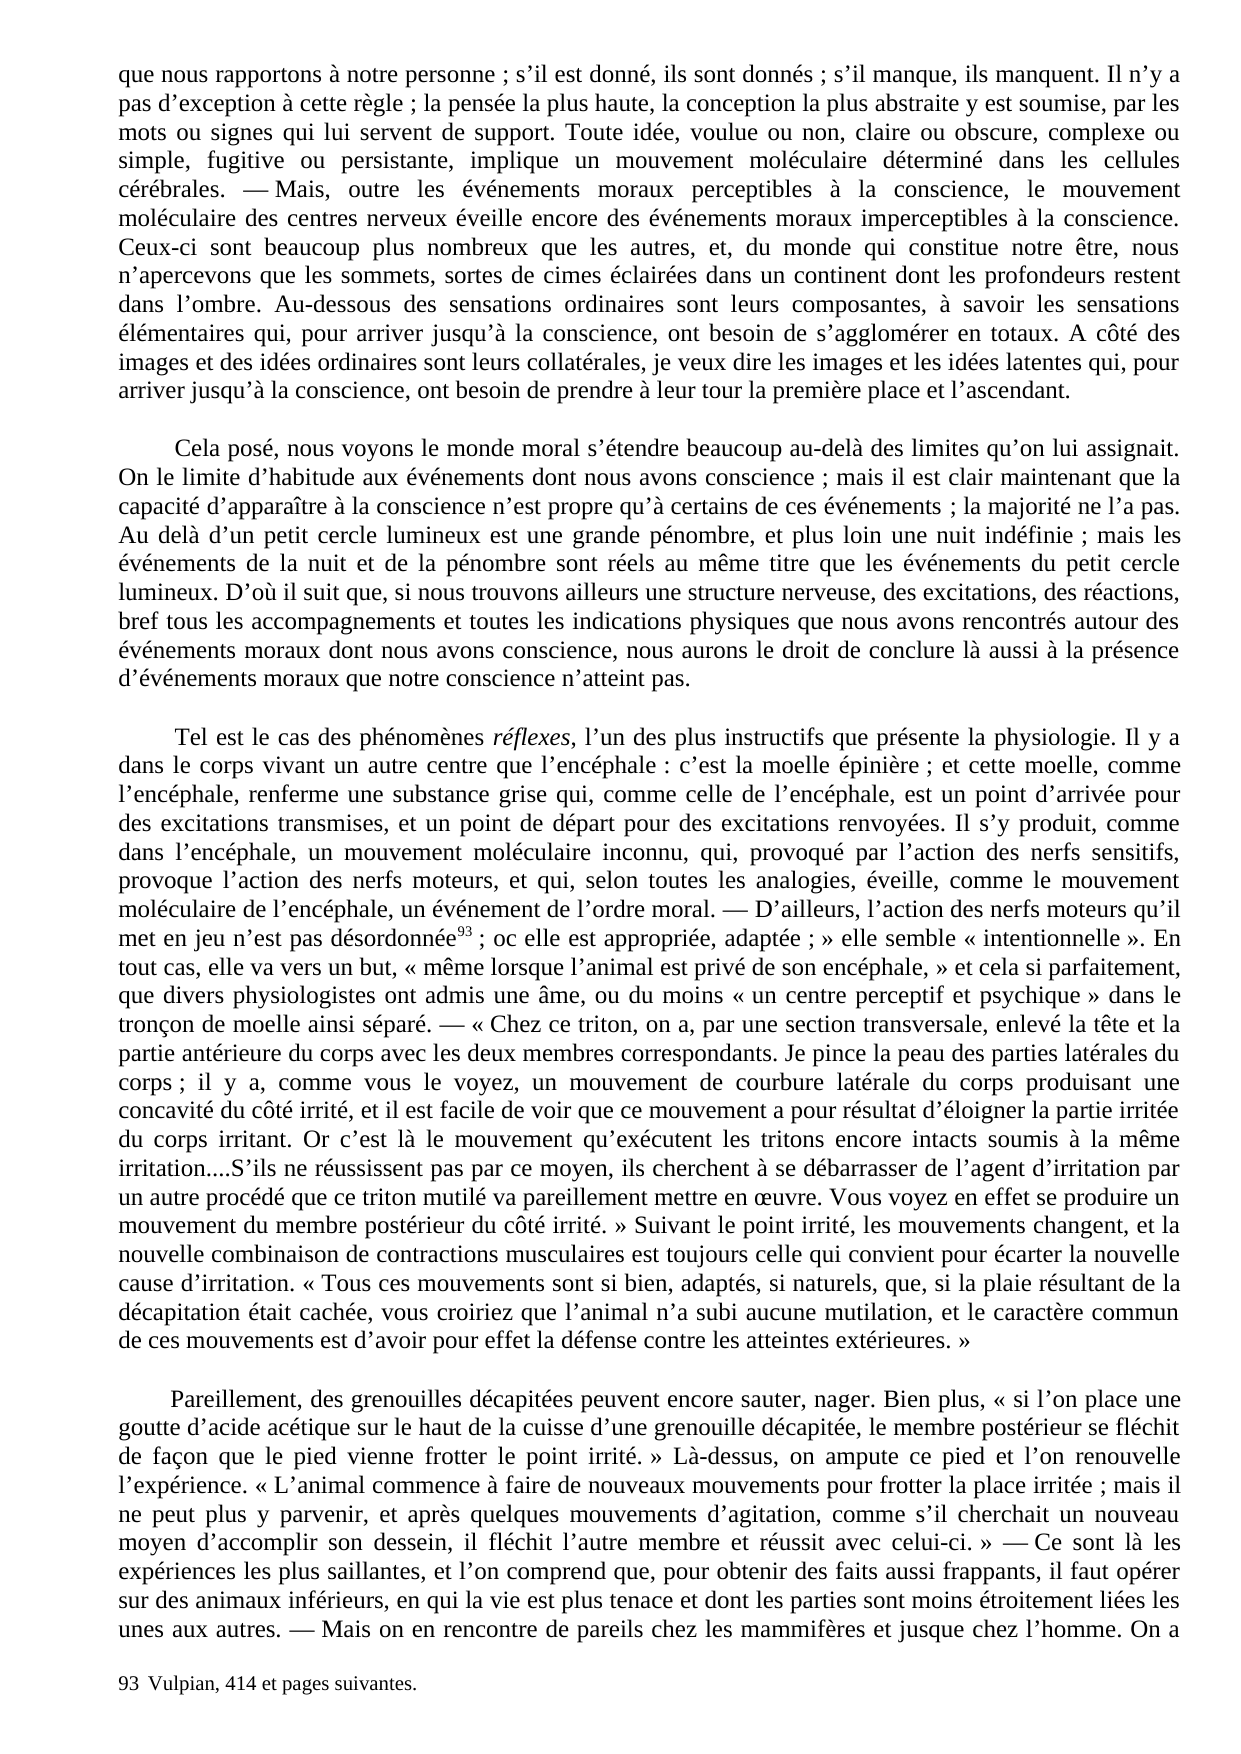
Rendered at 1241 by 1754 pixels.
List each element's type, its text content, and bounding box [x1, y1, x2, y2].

text Cela posé, nous voyons le monde moral s’étendre beaucoup au-delà des limites qu’on lui assignait. On le limite d’habitude aux événements dont nous avons conscience ; mais il est clair maintenant que la capacité d’apparaître à la conscience n’est propre qu’à certains de ces événements ; la majorité ne l’a pas. Au delà d’un petit cercle lumineux est une grande pénombre, et plus loin une nuit indéfinie ; mais les événements de la nuit et de la pénombre sont réels au même titre que les événements du petit cercle lumineux. D’où il suit que, si nous trouvons ailleurs une structure nerveuse, des excitations, des réactions, bref tous les accompagnements et toutes les indications physiques que nous avons rencontrés autour des événements moraux dont nous avons conscience, nous aurons le droit de conclure là aussi à la présence d’événements moraux que notre conscience n’atteint pas. [118, 433, 1181, 692]
text que nous rapportons à notre personne ; s’il est donné, ils sont donnés ; s’il manque, ils manquent. Il n’y a pas d’exception à cette règle ; la pensée la plus haute, la conception la plus abstraite y est soumise, par les mots ou signes qui lui servent de support. Toute idée, voulue ou non, claire ou obscure, complexe ou simple, fugitive ou persistante, implique un mouvement moléculaire déterminé dans les cellules cérébrales. — Mais, outre les événements moraux perceptibles à la conscience, le mouvement moléculaire des centres nerveux éveille encore des événements moraux imperceptibles à la conscience. Ceux-ci sont beaucoup plus nombreux que les autres, et, du monde qui constitue notre être, nous n’apercevons que les sommets, sortes de cimes éclairées dans un continent dont les profondeurs restent dans l’ombre. Au-dessous des sensations ordinaires sont leurs composantes, à savoir les sensations élémentaires qui, pour arriver jusqu’à la conscience, ont besoin de s’agglomérer en totaux. A côté des images et des idées ordinaires sont leurs collatérales, je veux dire les images et les idées latentes qui, pour arriver jusqu’à la conscience, ont besoin de prendre à leur tour la première place et l’ascendant. [118, 59, 1181, 404]
text Tel est le cas des phénomènes réflexes, l’un des plus instructifs que présente la physiologie. Il y a dans le corps vivant un autre centre que l’encéphale : c’est la moelle épinière ; et cette moelle, comme l’encéphale, renferme une substance grise qui, comme celle de l’encéphale, est un point d’arrivée pour des excitations transmises, et un point de départ pour des excitations renvoyées. Il s’y produit, comme dans l’encéphale, un mouvement moléculaire inconnu, qui, provoqué par l’action des nerfs sensitifs, provoque l’action des nerfs moteurs, et qui, selon toutes les analogies, éveille, comme le mouvement moléculaire de l’encéphale, un événement de l’ordre moral. — D’ailleurs, l’action des nerfs moteurs qu’il met en jeu n’est pas désordonnée ; oc elle est appropriée, adaptée ; » elle semble « intentionnelle ». En tout cas, elle va vers un but, « même lorsque l’animal est privé de son encéphale, » et cela si parfaitement, que divers physiologistes ont admis une âme, ou du moins « un centre perceptif et psychique » dans le tronçon de moelle ainsi séparé. — « Chez ce triton, on a, par une section transversale, enlevé la tête et la partie antérieure du corps avec les deux membres correspondants. Je pince la peau des parties latérales du corps ; il y a, comme vous le voyez, un mouvement de courbure latérale du corps produisant une concavité du côté irrité, et il est facile de voir que ce mouvement a pour résultat d’éloigner la partie irritée du corps irritant. Or c’est là le mouvement qu’exécutent les tritons encore intacts soumis à la même irritation....S’ils ne réussissent pas par ce moyen, ils cherchent à se débarrasser de l’agent d’irritation par un autre procédé que ce triton mutilé va pareillement mettre en œuvre. Vous voyez en effet se produire un mouvement du membre postérieur du côté irrité. » Suivant le point irrité, les mouvements changent, et la nouvelle combinaison de contractions musculaires est toujours celle qui convient pour écarter la nouvelle cause d’irritation. « Tous ces mouvements sont si bien, adaptés, si naturels, que, si la plaie résultant de la décapitation était cachée, vous croiriez que l’animal n’a subi aucune mutilation, et le caractère commun de ces mouvements est d’avoir pour effet la défense contre les atteintes extérieures. » [118, 722, 1181, 1354]
text Pareillement, des grenouilles décapitées peuvent encore sauter, nager. Bien plus, « si l’on place une goutte d’acide acétique sur le haut de la cuisse d’une grenouille décapitée, le membre postérieur se fléchit de façon que le pied vienne frotter le point irrité. » Là-dessus, on ampute ce pied et l’on renouvelle l’expérience. « L’animal commence à faire de nouveaux mouvements pour frotter la place irritée ; mais il ne peut plus y parvenir, et après quelques mouvements d’agitation, comme s’il cherchait un nouveau moyen d’accomplir son dessein, il fléchit l’autre membre et réussit avec celui-ci. » — Ce sont là les expériences les plus saillantes, et l’on comprend que, pour obtenir des faits aussi frappants, il faut opérer sur des animaux inférieurs, en qui la vie est plus tenace et dont les parties sont moins étroitement liées les unes aux autres. — Mais on en rencontre de pareils chez les mammifères et jusque chez l’homme. On a [118, 1384, 1181, 1642]
text Vulpian, 414 et pages suivantes. [118, 1671, 1181, 1695]
